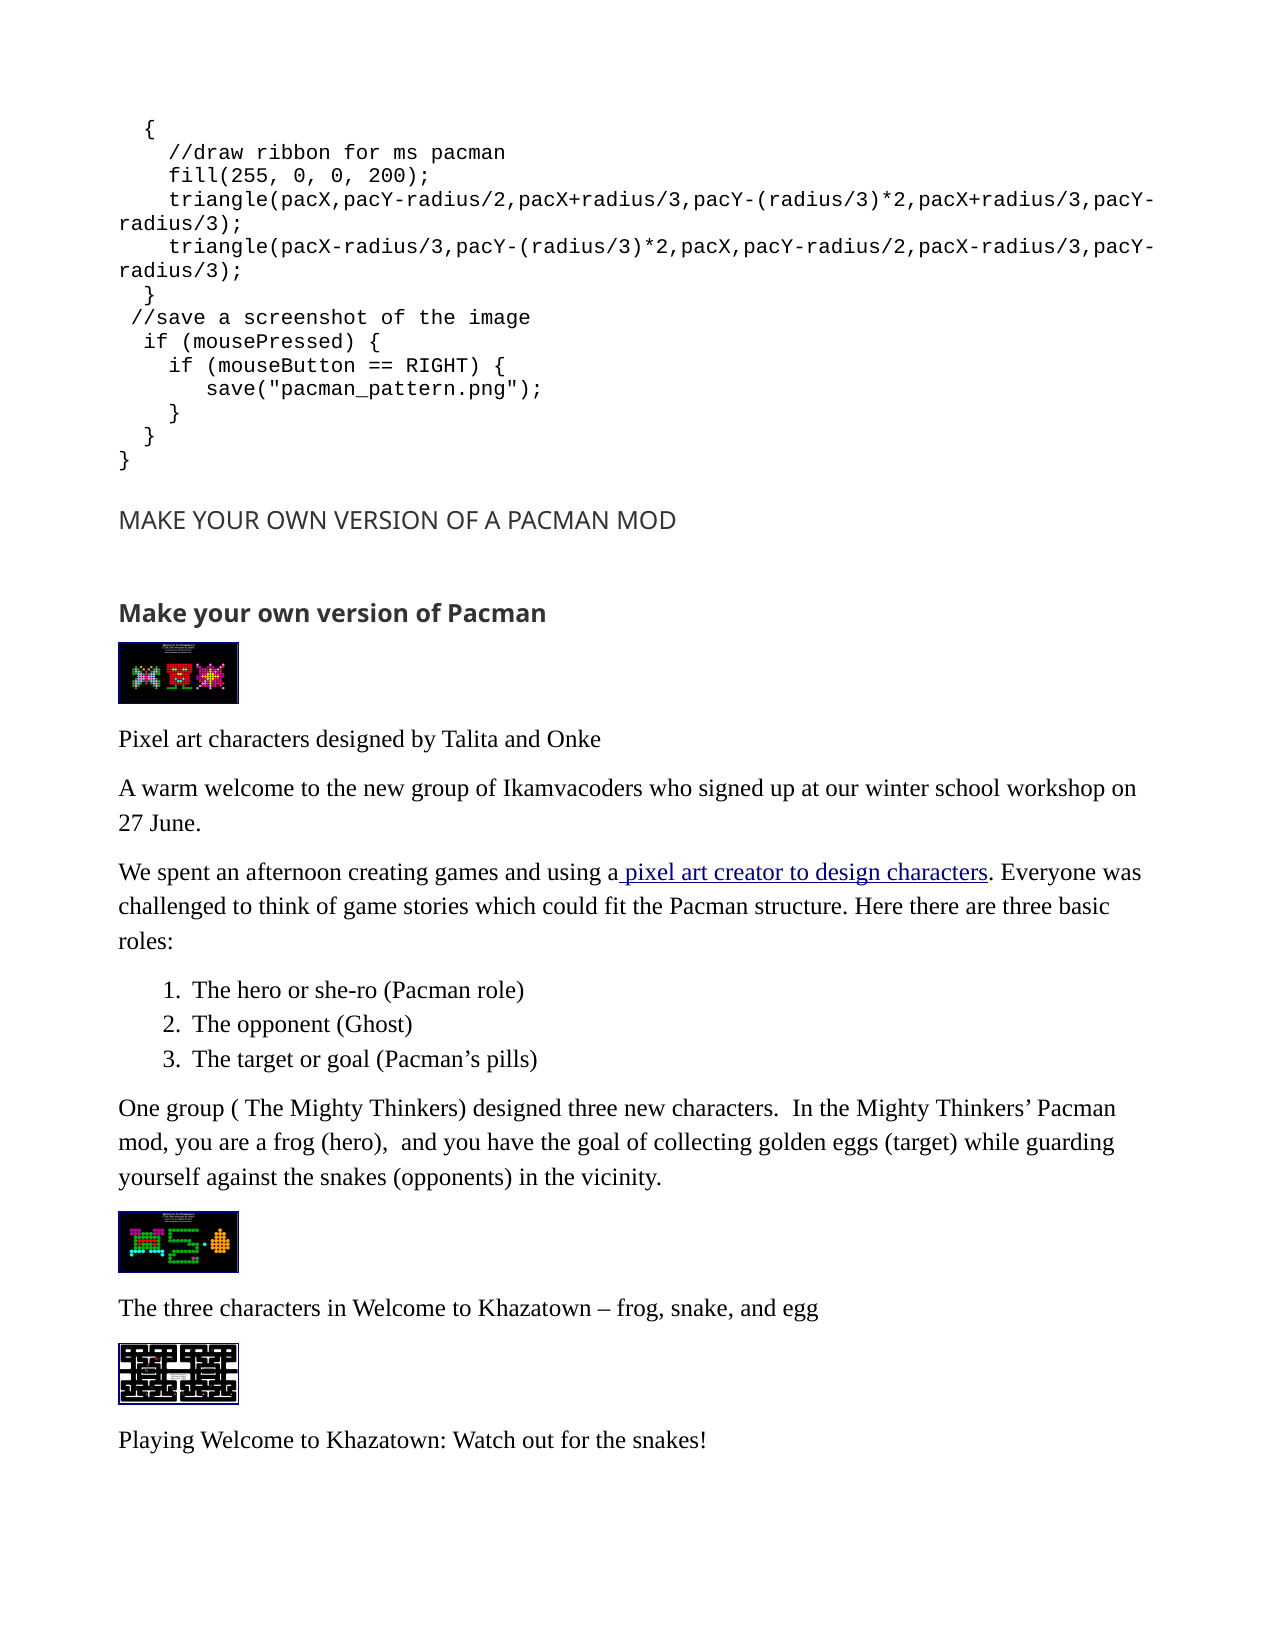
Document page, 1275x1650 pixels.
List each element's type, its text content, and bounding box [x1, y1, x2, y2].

text } [118, 402, 1157, 426]
text //draw ribbon for ms pacman [118, 142, 1157, 165]
text //save a screenshot of the image [118, 307, 1157, 331]
list The target or goal (Pacman’s pills) [162, 1044, 1157, 1073]
picture [120, 1344, 238, 1403]
list The hero or she-ro (Pacman role) [162, 975, 1157, 1004]
subtitle Make your own version of Pacman [118, 595, 1157, 629]
text } [118, 284, 1157, 307]
text fill(255, 0, 0, 200); [118, 165, 1157, 189]
text Pixel art characters designed by Talita and Onke [118, 724, 1157, 753]
text triangle(pacX,pacY-radius/2,pacX+radius/3,pacY-(radius/3)*2,pacX+radius/3,pacY-radius/3); [118, 189, 1157, 236]
text The three characters in Welcome to Khazatown – frog, snake, and egg [118, 1293, 1157, 1322]
picture [120, 644, 238, 703]
text if (mouseButton == RIGHT) { [118, 354, 1157, 378]
list The opponent (Ghost) [162, 1009, 1157, 1038]
text MAKE YOUR OWN VERSION OF A PACMAN MOD [118, 502, 1157, 536]
text triangle(pacX-radius/3,pacY-(radius/3)*2,pacX,pacY-radius/2,pacX-radius/3,pacY-radius/3); [118, 236, 1157, 284]
picture [120, 1213, 238, 1272]
text One group ( The Mighty Thinkers) designed three new characters. In the Mighty Thinkers’ Pacman mod, you are a frog (hero), and you have the goal of collecting golden eggs (target) while guarding yourself against the snakes (opponents) in the vicinity. [118, 1093, 1157, 1191]
text } [118, 426, 1157, 449]
text Playing Welcome to Khazatown: Watch out for the snakes! [118, 1425, 1157, 1454]
text if (mousePressed) { [118, 331, 1157, 354]
text A warm welcome to the new group of Ikamvacoders who signed up at our winter school workshop on 27 June. [118, 773, 1157, 837]
text save("pacman_pattern.png"); [118, 378, 1157, 402]
text { [118, 118, 1157, 142]
text We spent an afternoon creating games and using a pixel art creator to design characters. Everyone was challenged to think of game stories which could fit the Pacman structure. Here there are three basic roles: [118, 857, 1157, 955]
text } [118, 449, 1157, 473]
